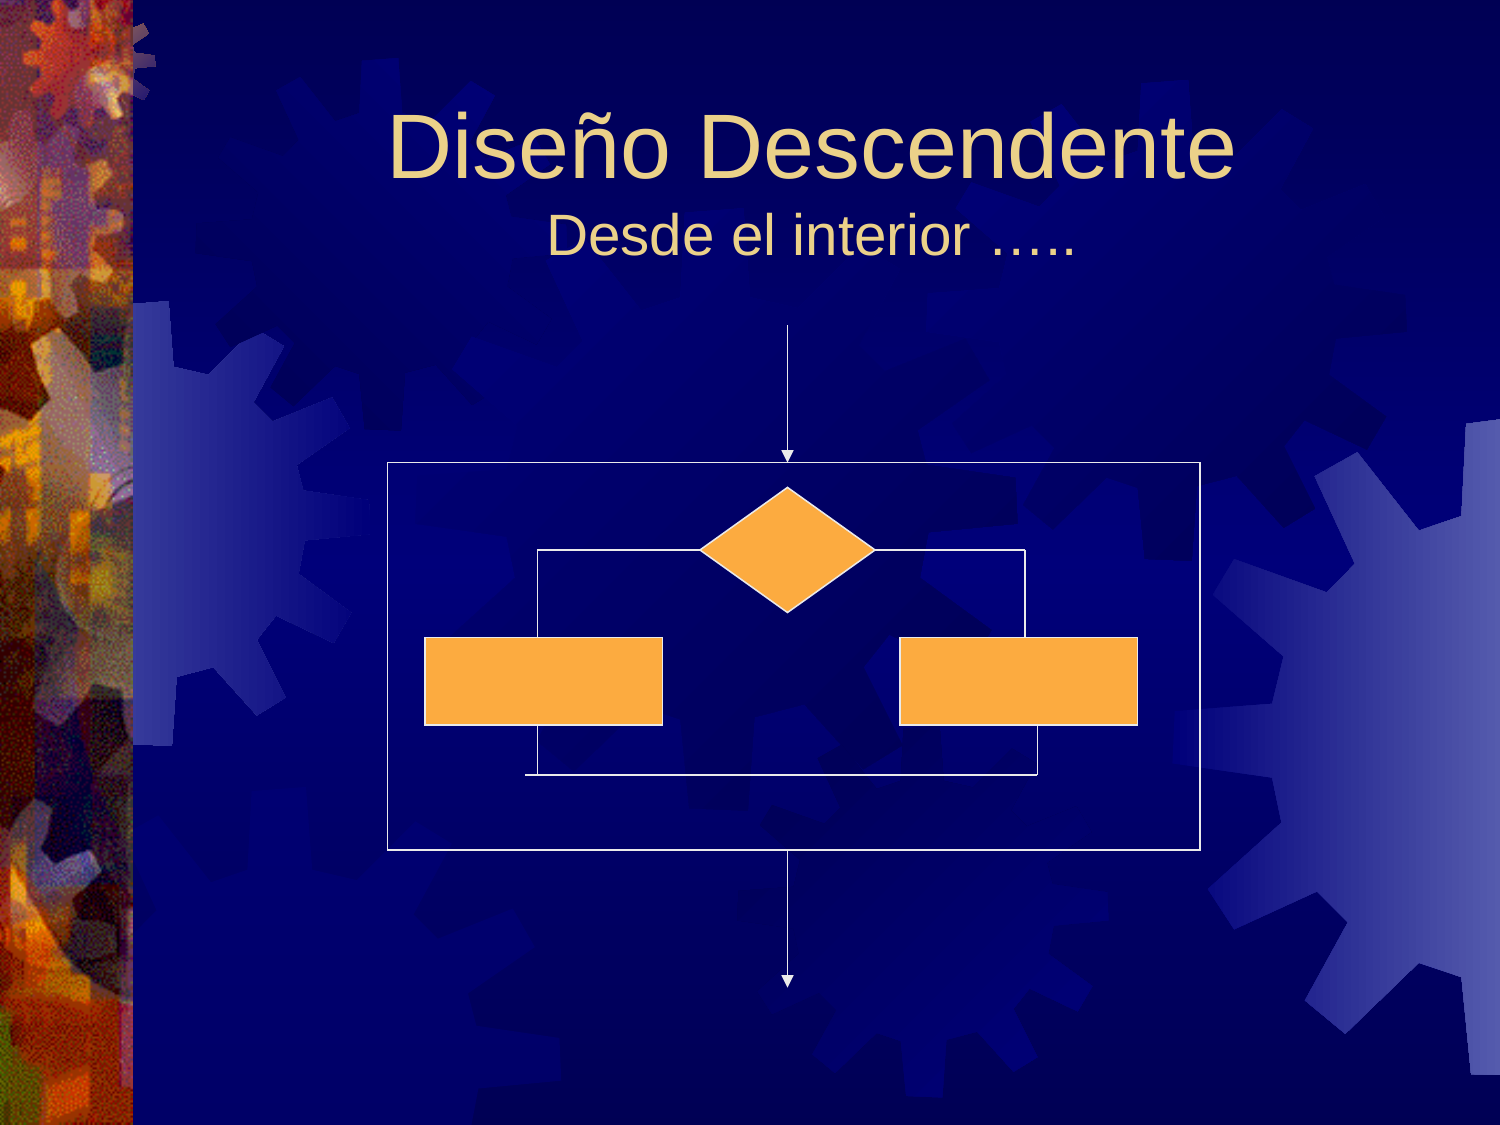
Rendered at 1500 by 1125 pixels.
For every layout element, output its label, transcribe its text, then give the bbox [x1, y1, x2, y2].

picture [0, 0, 133, 1125]
text_box [900, 637, 1138, 726]
text_box [424, 637, 663, 726]
text_box [700, 487, 875, 613]
text_box Diseño Descendente Desde el interior ….. [174, 87, 1450, 275]
